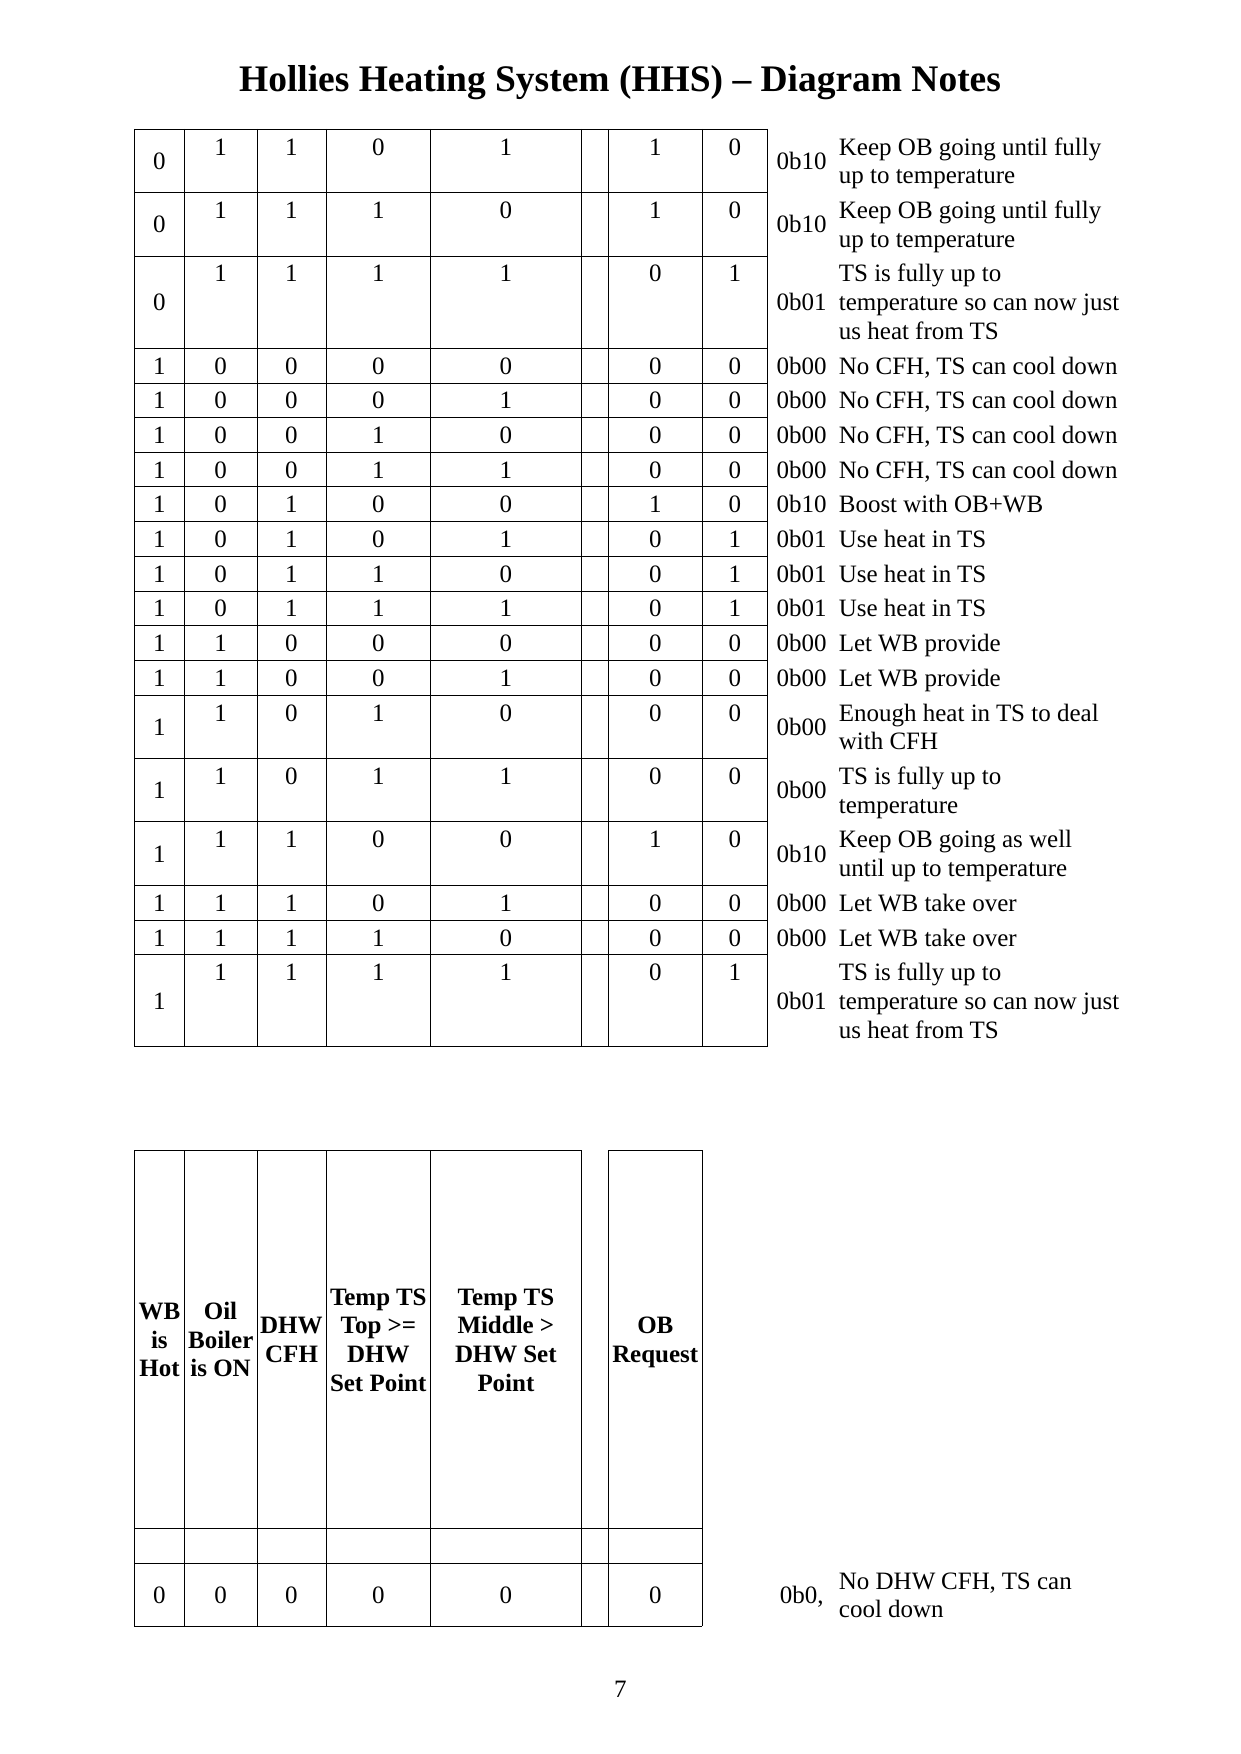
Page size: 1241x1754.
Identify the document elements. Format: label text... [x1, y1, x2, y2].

table_cell Temp TS Top >= DHW Set Point [327, 1151, 430, 1528]
table_cell [582, 418, 608, 452]
table_cell 1 [185, 661, 257, 694]
table_cell 0 [703, 822, 767, 885]
table_cell 0b00 [768, 695, 836, 758]
table_cell 1 [135, 487, 184, 521]
table_cell 1 [431, 661, 581, 694]
table_cell 1 [185, 955, 257, 1046]
table_cell 1 [135, 349, 184, 382]
table_cell 1 [609, 822, 702, 885]
table_cell 1 [135, 661, 184, 694]
table_cell 0 [703, 130, 767, 192]
table_cell 1 [431, 453, 581, 486]
table_cell 1 [258, 193, 326, 256]
table_cell 1 [135, 626, 184, 660]
table_cell 0 [185, 592, 257, 625]
table_cell [836, 1150, 1122, 1528]
table_cell 0 [703, 661, 767, 694]
table_cell [703, 1150, 767, 1528]
table_cell 0 [135, 1564, 184, 1626]
table_cell [582, 1564, 608, 1626]
table_cell [118, 591, 134, 625]
table_cell 0 [258, 349, 326, 382]
table_cell [582, 487, 608, 521]
table_cell 0b00 [768, 452, 836, 486]
table_cell [118, 452, 134, 486]
table_cell Keep OB going as well until up to temperature [836, 821, 1122, 885]
table_cell 0 [431, 487, 581, 521]
table_cell 1 [431, 257, 581, 348]
table_cell [118, 348, 134, 382]
table_cell 0 [431, 1564, 581, 1626]
table_cell 1 [185, 257, 257, 348]
table_cell 0 [327, 661, 430, 694]
table_cell [118, 1081, 134, 1116]
table_cell 1 [431, 592, 581, 625]
table_cell [767, 1528, 836, 1563]
table_cell No CFH, TS can cool down [836, 383, 1122, 417]
table_cell 1 [258, 522, 326, 556]
table_cell 0 [185, 418, 257, 452]
table_cell 0 [258, 661, 326, 694]
table_cell 0 [703, 921, 767, 954]
table_cell 0 [431, 557, 581, 591]
table_cell No CFH, TS can cool down [836, 452, 1122, 486]
table_cell 1 [185, 759, 257, 821]
table_cell [326, 1116, 430, 1150]
table_cell 1 [135, 453, 184, 486]
table_cell 0 [609, 759, 702, 821]
table_cell 0 [609, 1564, 702, 1626]
table_cell 0b00 [768, 348, 836, 382]
table_cell 0 [327, 384, 430, 417]
table_cell [582, 955, 608, 1046]
table_cell [582, 130, 608, 192]
table_cell [118, 660, 134, 694]
table_cell [582, 822, 608, 885]
table_cell [118, 1046, 134, 1081]
table_cell 0 [703, 193, 767, 256]
table_cell 1 [327, 418, 430, 452]
table_cell [430, 1081, 581, 1116]
table_cell 0b01 [768, 521, 836, 556]
table_cell TS is fully up to temperature [836, 758, 1122, 821]
table_cell [608, 1081, 702, 1116]
table_cell [582, 349, 608, 382]
table_cell 1 [135, 955, 184, 1046]
table_cell [702, 1116, 767, 1150]
table_cell 1 [258, 955, 326, 1046]
table_cell [609, 1529, 702, 1563]
table_cell [767, 1046, 836, 1081]
table_cell No CFH, TS can cool down [836, 348, 1122, 382]
table_cell 1 [185, 696, 257, 758]
table_cell [118, 192, 134, 256]
table_cell 1 [185, 886, 257, 919]
table_cell [582, 522, 608, 556]
table_cell 0 [609, 661, 702, 694]
table_cell [430, 1116, 581, 1150]
table_cell 0 [135, 130, 184, 192]
table_cell 0 [609, 955, 702, 1046]
table_cell 1 [703, 955, 767, 1046]
table_cell 1 [431, 522, 581, 556]
table_cell 0 [258, 453, 326, 486]
table_cell [582, 759, 608, 821]
table_cell Let WB take over [836, 920, 1122, 954]
table_cell 0b00 [768, 885, 836, 919]
table_cell [582, 1150, 608, 1528]
table_cell [326, 1047, 430, 1081]
table_cell 0 [327, 886, 430, 919]
table_cell 0b00 [768, 625, 836, 660]
table_cell 0 [431, 921, 581, 954]
table_cell 0 [609, 557, 702, 591]
table_cell [608, 1116, 702, 1150]
table_cell 1 [327, 453, 430, 486]
table_cell 1 [258, 557, 326, 591]
table_cell 1 [135, 557, 184, 591]
table_cell 0 [703, 418, 767, 452]
table_cell [257, 1081, 326, 1116]
table_cell 0 [703, 384, 767, 417]
table_cell 0b10 [768, 129, 836, 192]
table_cell 0b00 [768, 383, 836, 417]
table_cell 0 [185, 384, 257, 417]
table_cell [118, 1116, 134, 1150]
table_cell 1 [703, 522, 767, 556]
table_cell [836, 1046, 1122, 1081]
table_cell 1 [135, 592, 184, 625]
table_cell [118, 521, 134, 556]
table_cell 0b00 [768, 758, 836, 821]
table_cell No DHW CFH, TS can cool down [836, 1563, 1122, 1626]
table_cell 0 [609, 592, 702, 625]
table_cell 1 [431, 130, 581, 192]
table_cell Keep OB going until fully up to temperature [836, 129, 1122, 192]
table_cell 0 [258, 384, 326, 417]
table_cell [581, 1116, 608, 1150]
table_cell [118, 1528, 134, 1563]
table_cell Let WB provide [836, 660, 1122, 694]
table_cell 1 [431, 384, 581, 417]
table_cell [703, 1528, 767, 1563]
table_cell Keep OB going until fully up to temperature [836, 192, 1122, 256]
table_cell 0 [327, 522, 430, 556]
table_cell Temp TS Middle > DHW Set Point [431, 1151, 581, 1528]
table_cell 0b01 [768, 556, 836, 591]
table_cell 0b0, [767, 1563, 836, 1626]
table_cell [836, 1081, 1122, 1116]
table_cell 1 [258, 921, 326, 954]
table_cell [581, 1081, 608, 1116]
table_cell 0 [327, 349, 430, 382]
table_cell Let WB provide [836, 625, 1122, 660]
table_cell [184, 1047, 257, 1081]
table_cell 1 [258, 257, 326, 348]
table_cell 1 [703, 592, 767, 625]
table_cell 0 [609, 257, 702, 348]
table_cell 1 [258, 592, 326, 625]
table_cell 1 [258, 822, 326, 885]
table_cell 1 [327, 696, 430, 758]
table_cell [118, 486, 134, 521]
table_cell [582, 661, 608, 694]
table_cell [582, 257, 608, 348]
table_cell Enough heat in TS to deal with CFH [836, 695, 1122, 758]
table_cell 0 [703, 487, 767, 521]
table_cell [118, 383, 134, 417]
table_cell [118, 885, 134, 919]
table_cell [582, 384, 608, 417]
table_cell WB is Hot [135, 1151, 184, 1528]
table_cell [767, 1081, 836, 1116]
table_cell 1 [609, 193, 702, 256]
table_cell 0 [258, 418, 326, 452]
table_cell 0b10 [768, 192, 836, 256]
table_cell 0 [258, 1564, 326, 1626]
table_cell 0 [431, 193, 581, 256]
table_cell [836, 1528, 1122, 1563]
table_cell [184, 1081, 257, 1116]
table_cell 0 [327, 626, 430, 660]
table_cell [118, 625, 134, 660]
table_cell [118, 556, 134, 591]
table_cell 0 [185, 557, 257, 591]
table_cell [118, 920, 134, 954]
table_cell 0 [185, 349, 257, 382]
table_cell [582, 886, 608, 919]
table_cell 1 [135, 522, 184, 556]
table_cell [257, 1047, 326, 1081]
table_cell Let WB take over [836, 885, 1122, 919]
table_cell OB Request [609, 1151, 702, 1528]
table_cell 1 [185, 921, 257, 954]
table_cell 0 [135, 257, 184, 348]
table_cell 0 [185, 522, 257, 556]
table_cell 0 [258, 626, 326, 660]
table_cell 1 [431, 886, 581, 919]
table_cell 0 [609, 522, 702, 556]
table_cell 1 [135, 886, 184, 919]
table_cell Boost with OB+WB [836, 486, 1122, 521]
table_cell 1 [327, 592, 430, 625]
table_cell 0b00 [768, 660, 836, 694]
table_cell [582, 696, 608, 758]
table_cell 1 [327, 257, 430, 348]
table_cell Use heat in TS [836, 591, 1122, 625]
table_cell 0 [609, 349, 702, 382]
table_cell [326, 1081, 430, 1116]
table_cell [134, 1116, 184, 1150]
table_cell 1 [258, 886, 326, 919]
table_cell [582, 626, 608, 660]
table_cell [608, 1047, 702, 1081]
table_cell 0b10 [768, 821, 836, 885]
table_cell 0 [703, 349, 767, 382]
table_cell 0 [703, 759, 767, 821]
table_cell 1 [135, 759, 184, 821]
table_cell 1 [135, 418, 184, 452]
table_cell 0 [431, 822, 581, 885]
table_cell [767, 1150, 836, 1528]
table_cell 0b01 [768, 591, 836, 625]
table_cell 0 [431, 349, 581, 382]
table_cell 0 [185, 453, 257, 486]
table_cell TS is fully up to temperature so can now just us heat from TS [836, 256, 1122, 348]
table_cell 0 [609, 626, 702, 660]
table_cell [135, 1529, 184, 1563]
table_cell 0b01 [768, 954, 836, 1046]
table_cell 0 [135, 193, 184, 256]
table_cell 0b01 [768, 256, 836, 348]
table_cell 1 [327, 955, 430, 1046]
table_cell 0 [185, 487, 257, 521]
table_cell [184, 1116, 257, 1150]
table_cell [327, 1529, 430, 1563]
table_cell 1 [609, 130, 702, 192]
table_cell [118, 695, 134, 758]
table_cell 1 [135, 696, 184, 758]
table_cell 1 [609, 487, 702, 521]
table_cell [257, 1116, 326, 1150]
table_cell [582, 557, 608, 591]
table_cell [703, 1563, 767, 1626]
table_cell 0b10 [768, 486, 836, 521]
table_cell 0 [609, 886, 702, 919]
table_cell 1 [431, 955, 581, 1046]
table_cell 1 [258, 487, 326, 521]
table_cell 1 [327, 193, 430, 256]
table_cell [118, 256, 134, 348]
table_cell 0 [703, 886, 767, 919]
table_cell [581, 1047, 608, 1081]
table_cell 0 [609, 921, 702, 954]
table_cell 0 [185, 1564, 257, 1626]
table_cell 0 [431, 696, 581, 758]
table_cell 0 [327, 130, 430, 192]
table_cell [258, 1529, 326, 1563]
table_cell [118, 821, 134, 885]
table_cell 0 [258, 759, 326, 821]
table_cell [836, 1116, 1122, 1150]
table_cell 1 [258, 130, 326, 192]
table_cell 1 [135, 921, 184, 954]
table_cell [582, 921, 608, 954]
table_cell 1 [431, 759, 581, 821]
table_cell [118, 758, 134, 821]
table_cell [430, 1047, 581, 1081]
table_cell 0b00 [768, 417, 836, 452]
table_cell 0 [327, 822, 430, 885]
table_cell DHW CFH [258, 1151, 326, 1528]
table_cell Oil Boiler is ON [185, 1151, 257, 1528]
table_cell [431, 1529, 581, 1563]
table_cell [185, 1529, 257, 1563]
table_cell 0 [609, 453, 702, 486]
table_cell 0 [609, 384, 702, 417]
table_cell 0 [431, 418, 581, 452]
table_cell [582, 453, 608, 486]
table_cell [118, 954, 134, 1046]
table_cell 1 [185, 822, 257, 885]
table_cell [134, 1081, 184, 1116]
table_cell [134, 1047, 184, 1081]
table_cell 0 [258, 696, 326, 758]
table_cell 1 [185, 626, 257, 660]
table_cell [582, 592, 608, 625]
table_cell 1 [327, 557, 430, 591]
table_cell 0 [703, 696, 767, 758]
table_cell [118, 1150, 134, 1528]
table_cell Use heat in TS [836, 556, 1122, 591]
table_cell 1 [327, 759, 430, 821]
table_cell 0 [431, 626, 581, 660]
table_cell [582, 193, 608, 256]
table_cell 0b00 [768, 920, 836, 954]
table_cell Use heat in TS [836, 521, 1122, 556]
table_cell [118, 1563, 134, 1626]
table_cell 0 [703, 626, 767, 660]
table_cell 0 [327, 1564, 430, 1626]
table_cell [767, 1116, 836, 1150]
table_cell 1 [135, 822, 184, 885]
table_cell 0 [327, 487, 430, 521]
table_cell No CFH, TS can cool down [836, 417, 1122, 452]
table_cell [582, 1529, 608, 1563]
table_cell 1 [185, 130, 257, 192]
table_cell [118, 417, 134, 452]
table_cell [702, 1081, 767, 1116]
table_cell 1 [703, 557, 767, 591]
table_cell 1 [185, 193, 257, 256]
table_cell [702, 1047, 767, 1081]
table_cell 1 [135, 384, 184, 417]
table_cell 0 [609, 418, 702, 452]
table_cell 0 [703, 453, 767, 486]
table_cell TS is fully up to temperature so can now just us heat from TS [836, 954, 1122, 1046]
table_cell 1 [703, 257, 767, 348]
table_cell 1 [327, 921, 430, 954]
table_cell [118, 129, 134, 192]
table_cell 0 [609, 696, 702, 758]
